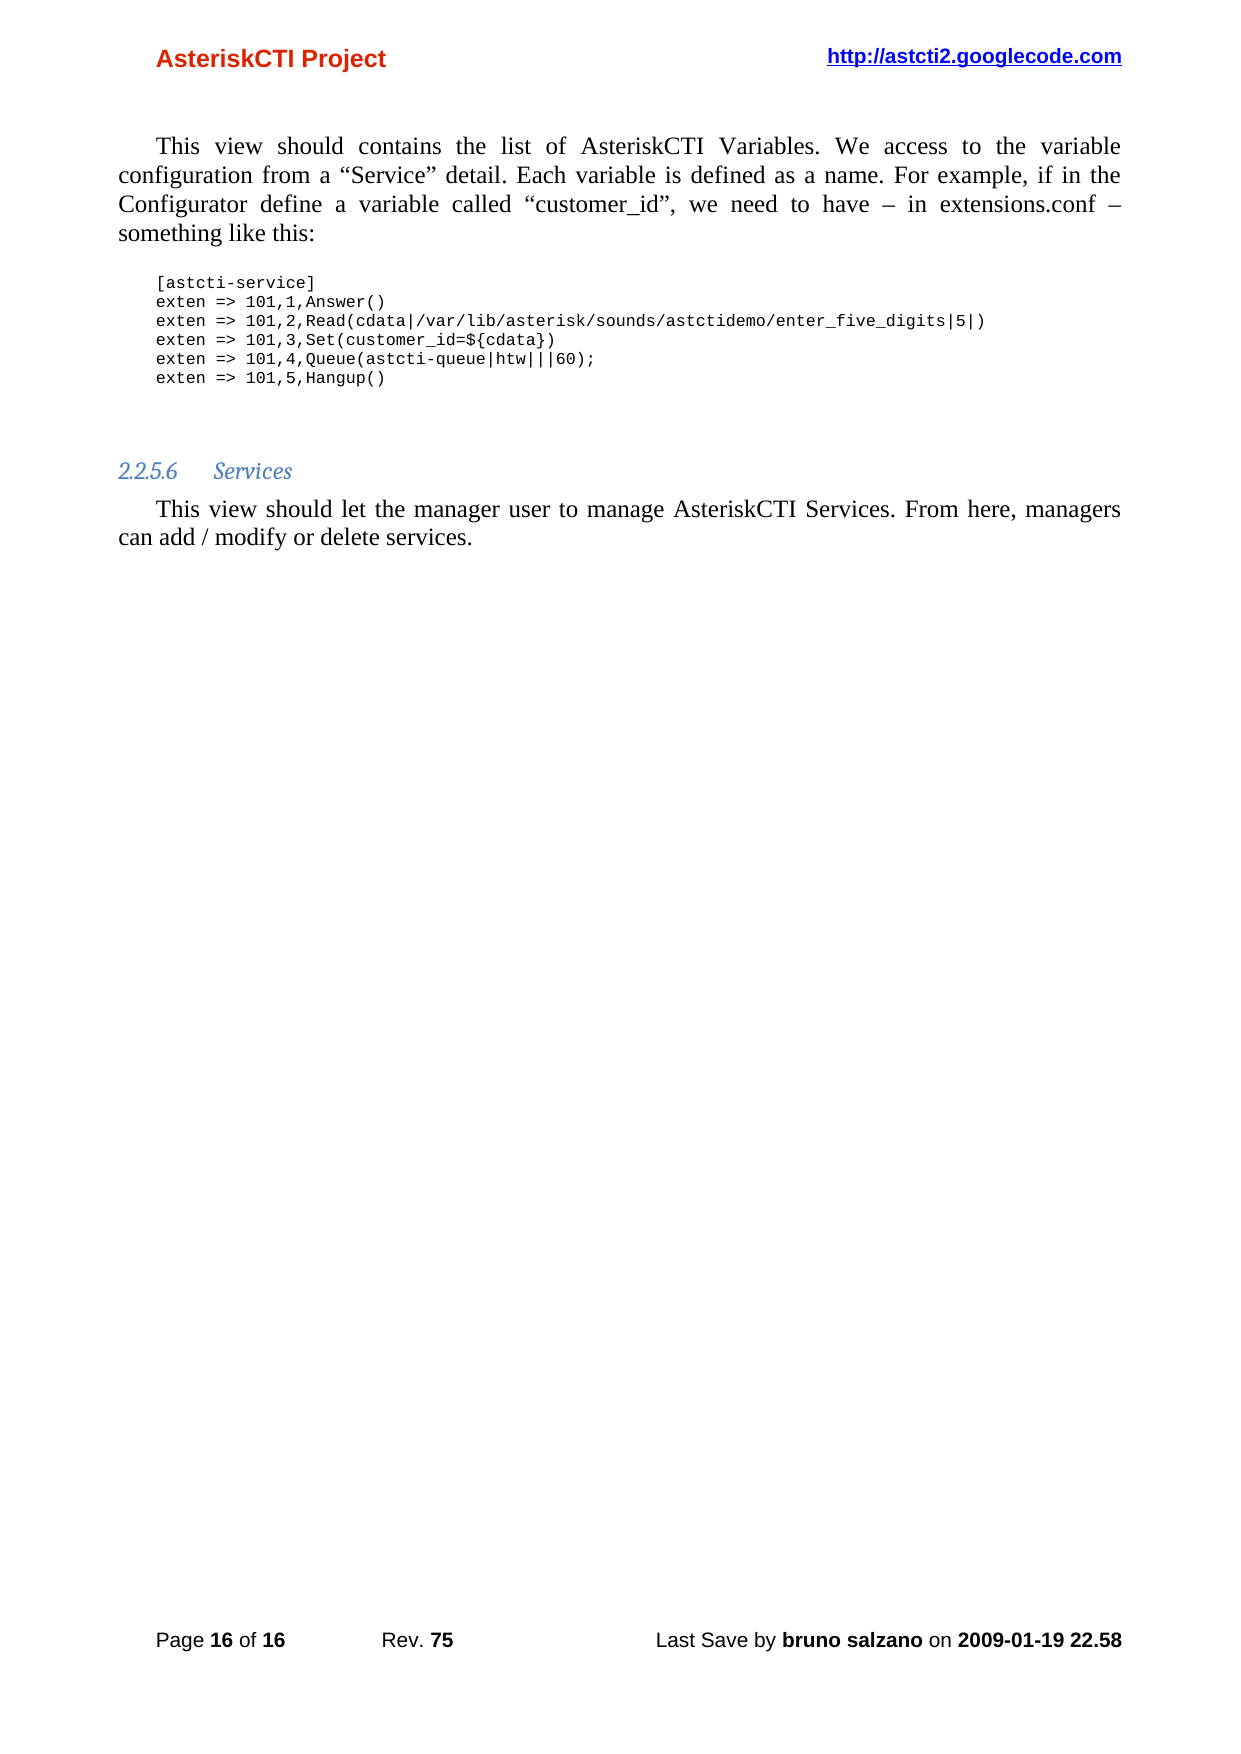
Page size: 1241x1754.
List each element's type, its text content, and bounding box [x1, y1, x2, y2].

text This view should contains the list of AsteriskCTI Variables. We access to the variable configuration from a “Service” detail. Each variable is defined as a name. For example, if in the Configurator define a variable called “customer_id”, we need to have – in extensions.conf – something like this: [118, 131, 1122, 246]
text exten => 101,2,Read(cdata|/var/lib/asterisk/sounds/astctidemo/enter_five_digits|5|) [118, 313, 1122, 332]
text exten => 101,4,Queue(astcti-queue|htw|||60); [118, 351, 1122, 369]
text exten => 101,1,Answer() [118, 294, 1122, 313]
text exten => 101,5,Hangup() [118, 369, 1122, 388]
text This view should let the manager user to manage AsteriskCTI Services. From here, managers can add / modify or delete services. [118, 494, 1122, 551]
subtitle Services [118, 457, 1122, 485]
text exten => 101,3,Set(customer_id=${cdata}) [118, 332, 1122, 351]
text [astcti-service] [118, 275, 1122, 294]
